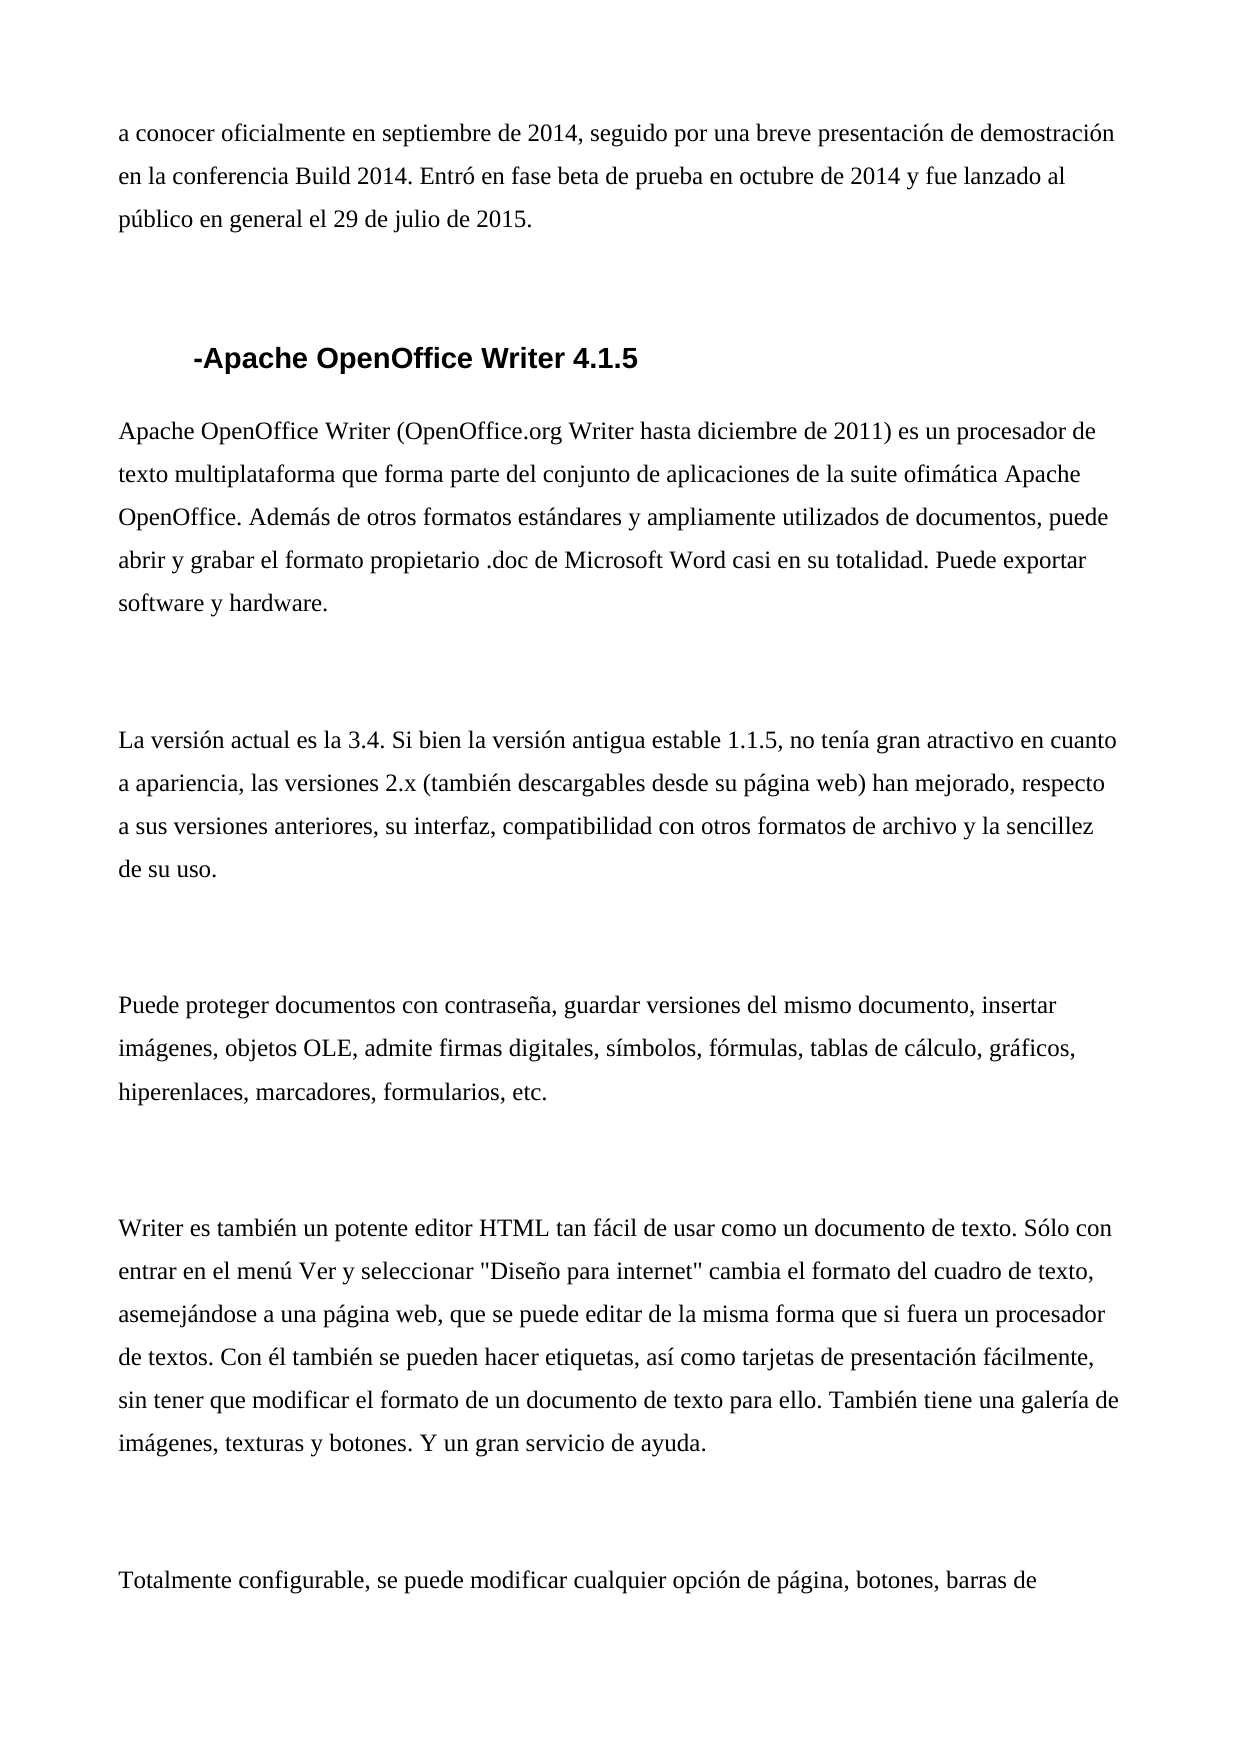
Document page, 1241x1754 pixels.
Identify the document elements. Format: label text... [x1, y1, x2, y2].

text Apache OpenOffice Writer (OpenOffice.org Writer hasta diciembre de 2011) es un procesador de texto multiplataforma que forma parte del conjunto de aplicaciones de la suite ofimática Apache OpenOffice. Además de otros formatos estándares y ampliamente utilizados de documentos, puede abrir y grabar el formato propietario .doc de Microsoft Word casi en su totalidad. Puede exportar software y hardware. [118, 416, 1122, 617]
text Puede proteger documentos con contraseña, guardar versiones del mismo documento, insertar imágenes, objetos OLE, admite firmas digitales, símbolos, fórmulas, tablas de cálculo, gráficos, hiperenlaces, marcadores, formularios, etc. [118, 990, 1122, 1105]
text Totalmente configurable, se puede modificar cualquier opción de página, botones, barras de [118, 1565, 1122, 1593]
text La versión actual es la 3.4. Si bien la versión antigua estable 1.1.5, no tenía gran atractivo en cuanto a apariencia, las versiones 2.x (también descargables desde su página web) han mejorado, respecto a sus versiones anteriores, su interfaz, compatibilidad con otros formatos de archivo y la sencillez de su uso. [118, 725, 1122, 883]
text a conocer oficialmente en septiembre de 2014, seguido por una breve presentación de demostración en la conferencia Build 2014. Entró en fase beta de prueba en octubre de 2014 y fue lanzado al público en general el 29 de julio de 2015. [118, 118, 1122, 233]
text Writer es también un potente editor HTML tan fácil de usar como un documento de texto. Sólo con entrar en el menú Ver y seleccionar "Diseño para internet" cambia el formato del cuadro de texto, asemejándose a una página web, que se puede editar de la misma forma que si fuera un procesador de textos. Con él también se pueden hacer etiquetas, así como tarjetas de presentación fácilmente, sin tener que modificar el formato de un documento de texto para ello. También tiene una galería de imágenes, texturas y botones. Y un gran servicio de ayuda. [118, 1213, 1122, 1457]
subtitle -Apache OpenOffice Writer 4.1.5 [118, 341, 1122, 374]
